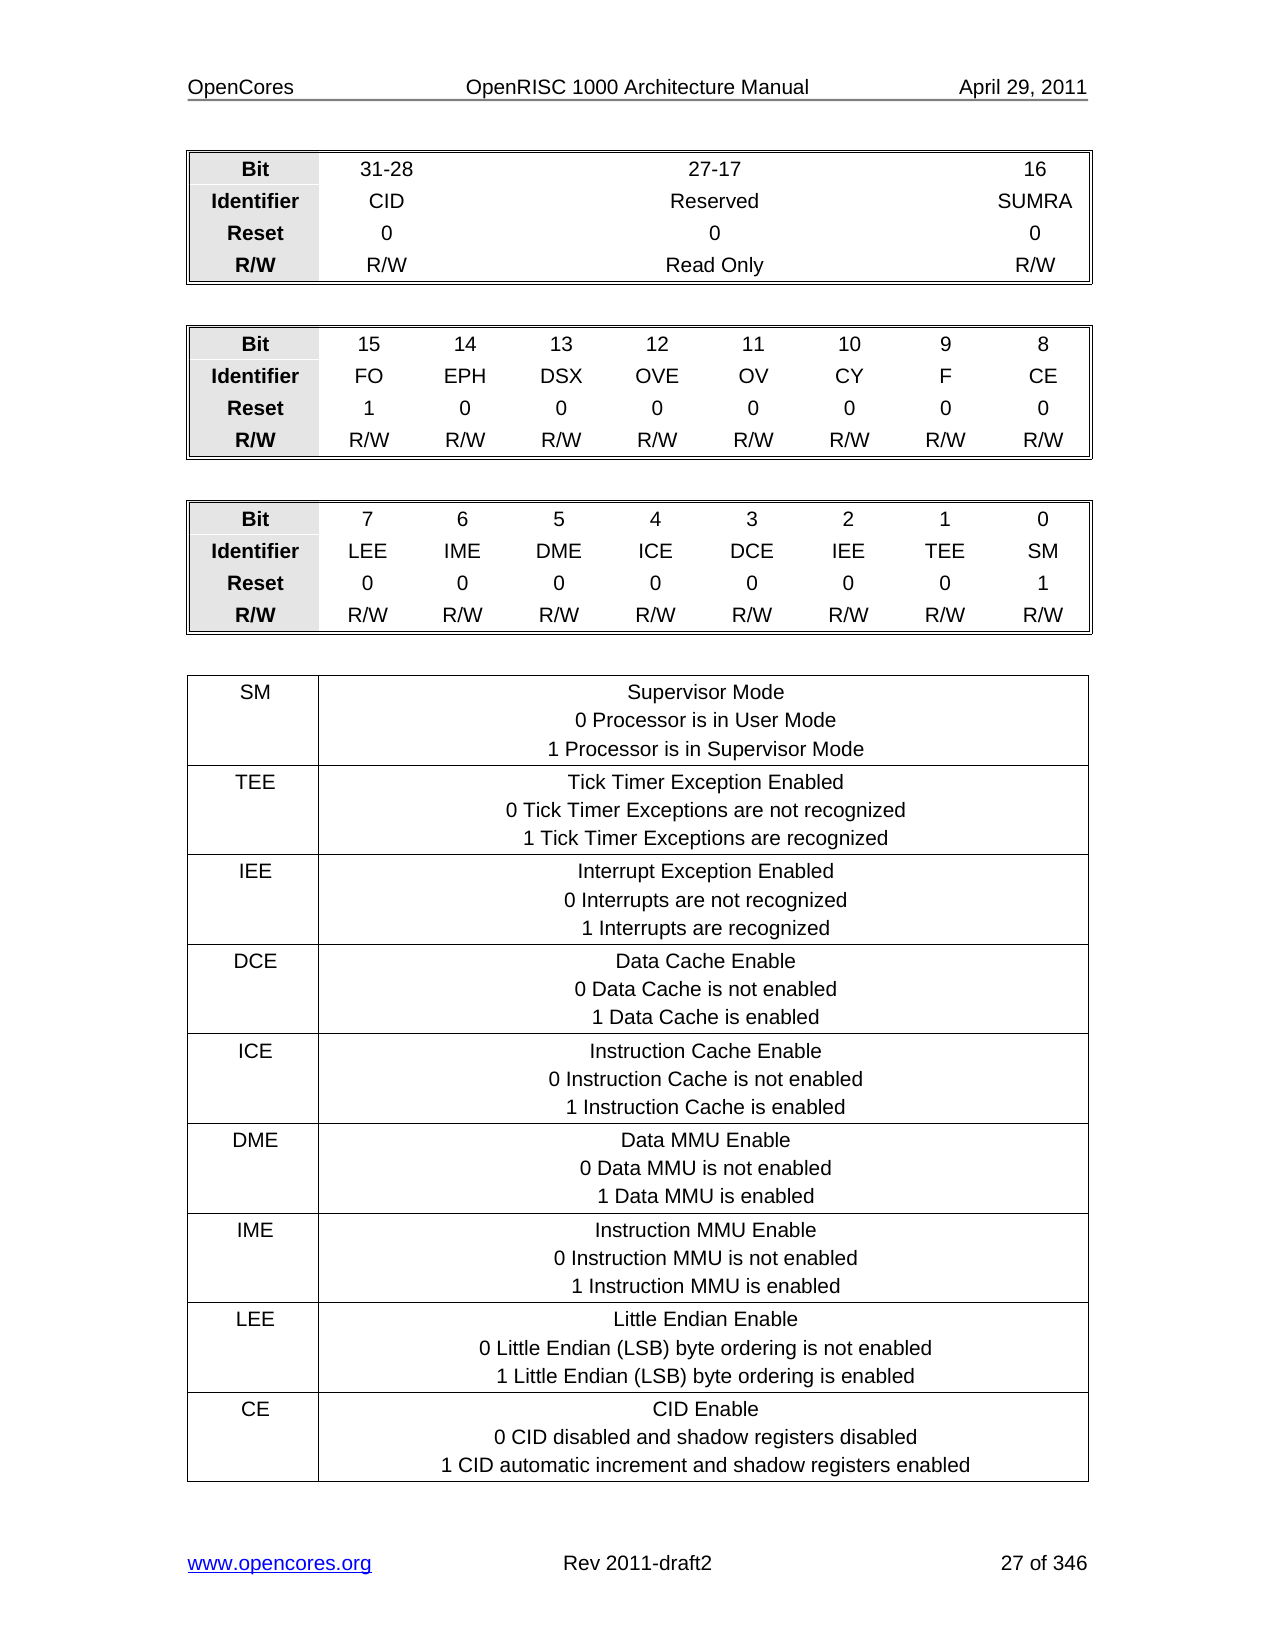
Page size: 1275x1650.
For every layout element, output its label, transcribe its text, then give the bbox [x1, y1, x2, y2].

table_header Supervisor Mode 0 Processor is in User Mode 1 Processor is in Supervisor Mode [319, 676, 1088, 764]
table_cell 0 [511, 392, 607, 424]
table_header 5 [509, 503, 605, 534]
table_cell IME [188, 1214, 318, 1302]
table_cell TEE [895, 535, 991, 567]
table_cell Instruction MMU Enable 0 Instruction MMU is not enabled 1 Instruction MMU is enabled [319, 1214, 1088, 1302]
table_cell CID Enable 0 CID disabled and shadow registers disabled 1 CID automatic increment and shadow registers enabled [319, 1393, 1088, 1481]
table_header 0 [991, 503, 1089, 534]
table_cell R/W [190, 424, 319, 456]
table_cell Little Endian Enable 0 Little Endian (LSB) byte ordering is not enabled 1 Little Endian (LSB) byte ordering is enabled [319, 1303, 1088, 1392]
table_cell 0 [319, 567, 412, 599]
table_header 11 [703, 328, 799, 359]
table_cell R/W [415, 424, 511, 456]
table_header 1 [895, 503, 991, 534]
table_cell IEE [188, 855, 318, 944]
table_cell R/W [190, 249, 319, 281]
table_cell IME [412, 535, 508, 567]
table_cell R/W [319, 599, 412, 631]
table_cell ICE [188, 1034, 318, 1123]
table_header 10 [799, 328, 895, 359]
table_header 9 [895, 328, 991, 359]
table_cell R/W [703, 424, 799, 456]
table_header Bit [190, 328, 319, 359]
table_cell 0 [895, 567, 991, 599]
table_cell ICE [605, 535, 701, 567]
table_cell R/W [975, 249, 1089, 281]
table_cell LEE [319, 535, 412, 567]
table_cell DCE [701, 535, 798, 567]
table_cell CID [319, 185, 450, 217]
table_cell Reserved [450, 185, 975, 217]
table_cell DCE [188, 945, 318, 1033]
table_header 14 [415, 328, 511, 359]
table_cell 0 [703, 392, 799, 424]
table_cell R/W [895, 424, 991, 456]
table_cell 0 [319, 217, 450, 249]
table_cell Identifier [190, 535, 319, 567]
table_cell 0 [991, 392, 1089, 424]
table_cell R/W [605, 599, 701, 631]
table_header 16 [975, 153, 1089, 184]
table_cell 0 [412, 567, 508, 599]
table_cell 0 [450, 217, 975, 249]
table_cell Instruction Cache Enable 0 Instruction Cache is not enabled 1 Instruction Cache is enabled [319, 1034, 1088, 1123]
table_header 2 [798, 503, 894, 534]
table_cell Reset [190, 567, 319, 599]
table_cell 0 [799, 392, 895, 424]
table_cell DME [509, 535, 605, 567]
table_header Bit [190, 153, 319, 184]
table_cell 1 [319, 392, 415, 424]
table_header 31-28 [319, 153, 450, 184]
table_header 13 [511, 328, 607, 359]
table_header 27-17 [450, 153, 975, 184]
table_header 12 [607, 328, 703, 359]
table_cell 0 [798, 567, 894, 599]
table_cell Read Only [450, 249, 975, 281]
table_cell Data Cache Enable 0 Data Cache is not enabled 1 Data Cache is enabled [319, 945, 1088, 1033]
table_cell Reset [190, 392, 319, 424]
table_cell DME [188, 1124, 318, 1212]
table_cell Identifier [190, 185, 319, 217]
table_header Bit [190, 503, 319, 534]
table_cell OV [703, 360, 799, 392]
table_cell CE [188, 1393, 318, 1481]
table_cell R/W [798, 599, 894, 631]
table_header 3 [701, 503, 798, 534]
table_cell OVE [607, 360, 703, 392]
table_cell IEE [798, 535, 894, 567]
table_cell 0 [895, 392, 991, 424]
table_cell Data MMU Enable 0 Data MMU is not enabled 1 Data MMU is enabled [319, 1124, 1088, 1212]
table_cell DSX [511, 360, 607, 392]
table_cell SM [991, 535, 1089, 567]
table_header 8 [991, 328, 1089, 359]
table_cell R/W [895, 599, 991, 631]
table_cell R/W [799, 424, 895, 456]
table_cell LEE [188, 1303, 318, 1392]
table_cell F [895, 360, 991, 392]
table_header SM [188, 676, 318, 764]
table_header 6 [412, 503, 508, 534]
table_cell R/W [319, 424, 415, 456]
table_cell 0 [607, 392, 703, 424]
table_cell FO [319, 360, 415, 392]
table_cell 0 [975, 217, 1089, 249]
table_cell R/W [319, 249, 450, 281]
table_cell TEE [188, 766, 318, 854]
table_cell Reset [190, 217, 319, 249]
table_cell R/W [701, 599, 798, 631]
table_header 7 [319, 503, 412, 534]
table_cell R/W [412, 599, 508, 631]
table_cell R/W [509, 599, 605, 631]
table_cell R/W [991, 599, 1089, 631]
table_cell 0 [701, 567, 798, 599]
table_header 15 [319, 328, 415, 359]
table_cell Tick Timer Exception Enabled 0 Tick Timer Exceptions are not recognized 1 Tick Timer Exceptions are recognized [319, 766, 1088, 854]
table_cell CE [991, 360, 1089, 392]
table_cell 0 [509, 567, 605, 599]
table_cell Identifier [190, 360, 319, 392]
table_cell 0 [605, 567, 701, 599]
table_cell R/W [991, 424, 1089, 456]
table_cell Interrupt Exception Enabled 0 Interrupts are not recognized 1 Interrupts are recognized [319, 855, 1088, 944]
table_header 4 [605, 503, 701, 534]
table_cell CY [799, 360, 895, 392]
table_cell R/W [607, 424, 703, 456]
table_cell 1 [991, 567, 1089, 599]
table_cell R/W [511, 424, 607, 456]
table_cell SUMRA [975, 185, 1089, 217]
table_cell 0 [415, 392, 511, 424]
table_cell R/W [190, 599, 319, 631]
table_cell EPH [415, 360, 511, 392]
